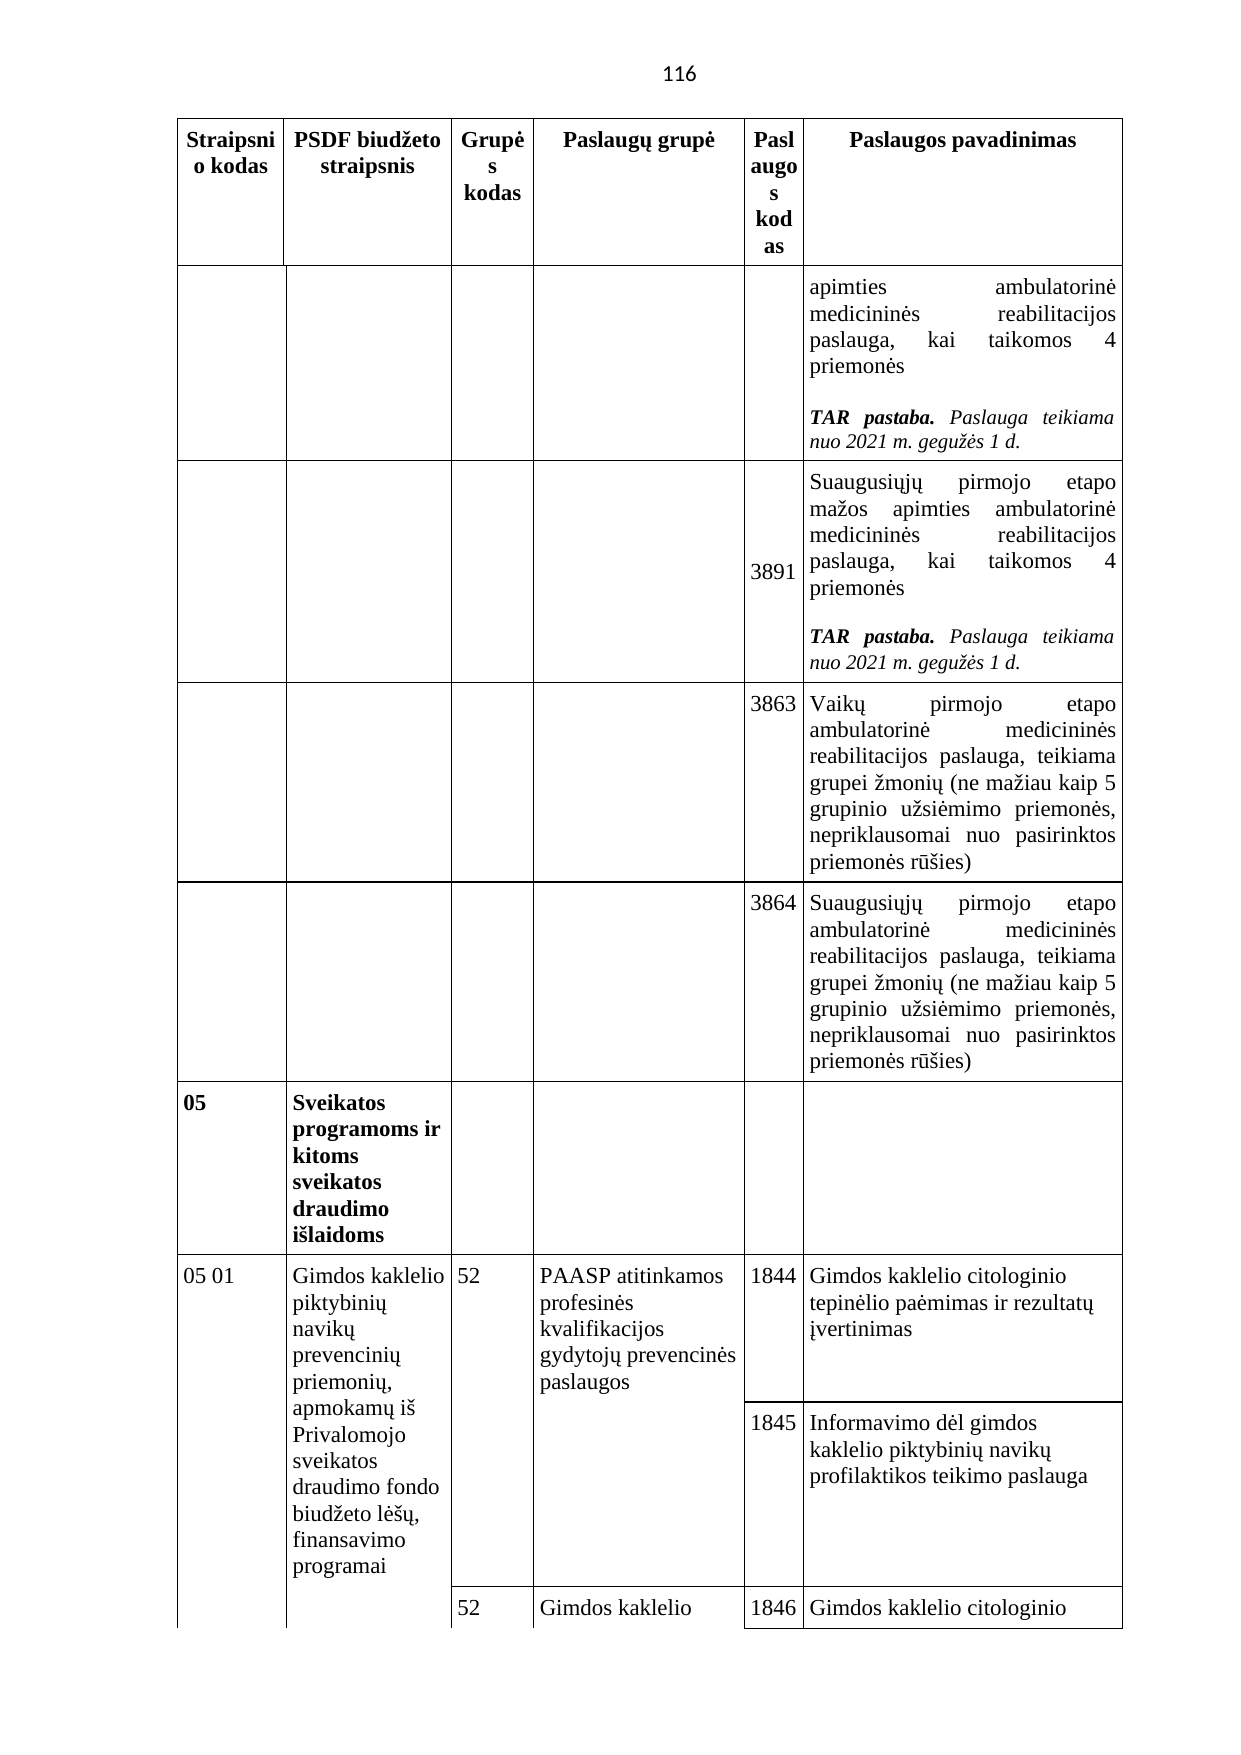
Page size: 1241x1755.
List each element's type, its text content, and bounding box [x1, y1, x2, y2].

table_cell [534, 1401, 744, 1586]
table_cell [534, 266, 744, 460]
table_cell [178, 461, 286, 682]
table_cell 3891 [745, 461, 803, 682]
table_cell [287, 461, 451, 682]
table_cell [287, 683, 451, 881]
table_cell 3863 [745, 683, 803, 881]
table_cell [534, 1082, 744, 1254]
table_cell Suaugusiųjų pirmojo etapo ambulatorinė medicininės reabilitacijos paslauga, teikiama grupei žmonių (ne mažiau kaip 5 grupinio užsiėmimo priemonės, nepriklausomai nuo pasirinktos priemonės rūšies) [804, 883, 1122, 1081]
table_cell [178, 683, 286, 881]
table_cell 05 01 [178, 1255, 286, 1401]
table_cell [452, 683, 533, 881]
table_header Straipsnio kodas [178, 119, 283, 265]
table_cell [745, 266, 803, 460]
table_cell 3864 [745, 883, 803, 1081]
table_header Paslaugų grupė [534, 119, 744, 265]
table_cell 52 [452, 1587, 533, 1627]
table_header Grupės kodas [452, 119, 533, 265]
table_cell 1846 [745, 1587, 803, 1627]
table_cell [804, 1082, 1122, 1254]
table_cell [287, 1586, 451, 1627]
table_header Paslaugos pavadinimas [804, 119, 1122, 265]
table_cell [178, 883, 286, 1081]
table_cell PAASP atitinkamos profesinės kvalifikacijos gydytojų prevencinės paslaugos [534, 1255, 744, 1401]
table_cell [452, 266, 533, 460]
table_cell [452, 883, 533, 1081]
table_cell [287, 266, 451, 460]
table_cell [178, 1401, 286, 1586]
table_cell 1844 [745, 1255, 803, 1401]
table_header PSDF biudžeto straipsnis [284, 119, 451, 265]
table_cell Sveikatos programoms ir kitoms sveikatos draudimo išlaidoms [287, 1082, 451, 1254]
table_cell 05 [178, 1082, 286, 1254]
table_cell Gimdos kaklelio [534, 1587, 744, 1627]
table_cell [287, 883, 451, 1081]
table_cell [178, 266, 286, 460]
table_cell 1845 [745, 1403, 803, 1586]
table_cell [745, 1082, 803, 1254]
table_cell [534, 683, 744, 881]
table_cell [534, 461, 744, 682]
table_cell apimties ambulatorinė medicininės reabilitacijos paslauga, kai taikomos 4 priemonės TAR pastaba. Paslauga teikiama nuo 2021 m. gegužės 1 d. [804, 266, 1122, 460]
table_cell Gimdos kaklelio citologinio tepinėlio paėmimas ir rezultatų įvertinimas [804, 1255, 1122, 1401]
table_cell 52 [452, 1255, 533, 1401]
table_cell [452, 461, 533, 682]
table_cell Suaugusiųjų pirmojo etapo mažos apimties ambulatorinė medicininės reabilitacijos paslauga, kai taikomos 4 priemonės TAR pastaba. Paslauga teikiama nuo 2021 m. gegužės 1 d. [804, 461, 1122, 682]
table_cell [452, 1401, 533, 1586]
table_cell [178, 1586, 286, 1627]
table_cell Vaikų pirmojo etapo ambulatorinė medicininės reabilitacijos paslauga, teikiama grupei žmonių (ne mažiau kaip 5 grupinio užsiėmimo priemonės, nepriklausomai nuo pasirinktos priemonės rūšies) [804, 683, 1122, 881]
table_cell [534, 883, 744, 1081]
table_header Paslaugos kodas [745, 119, 803, 265]
table_cell Informavimo dėl gimdos kaklelio piktybinių navikų profilaktikos teikimo paslauga [804, 1403, 1122, 1586]
table_cell Gimdos kaklelio piktybinių navikų prevencinių priemonių, apmokamų iš Privalomojo sveikatos draudimo fondo biudžeto lėšų, finansavimo programai [287, 1255, 451, 1586]
table_cell Gimdos kaklelio citologinio [804, 1587, 1122, 1627]
table_cell [452, 1082, 533, 1254]
